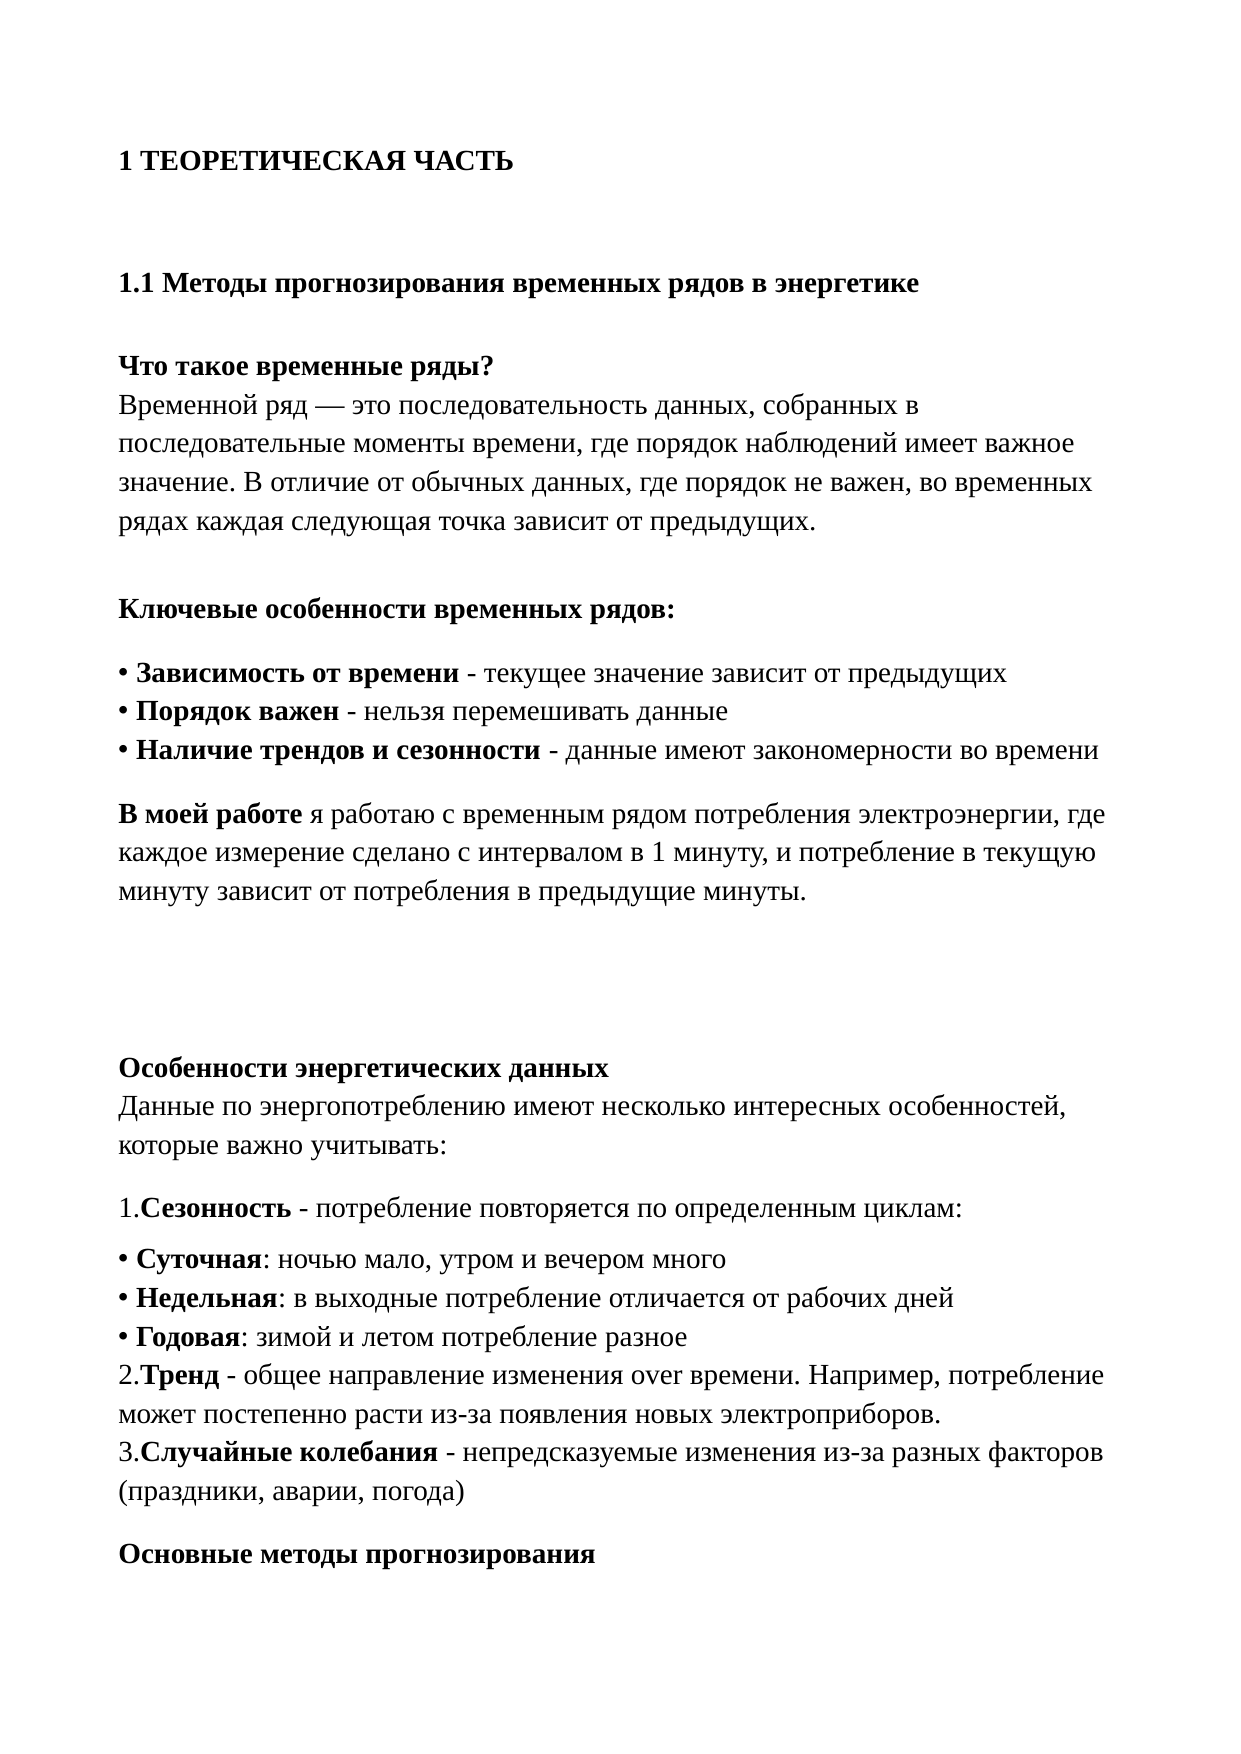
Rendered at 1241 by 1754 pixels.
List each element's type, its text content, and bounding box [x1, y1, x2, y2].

list Годовая: зимой и летом потребление разное [118, 1319, 1122, 1352]
text В моей работе я работаю с временным рядом потребления электроэнергии, где каждое измерение сделано с интервалом в 1 минуту, и потребление в текущую минуту зависит от потребления в предыдущие минуты. [118, 796, 1122, 906]
list Недельная: в выходные потребление отличается от рабочих дней [118, 1280, 1122, 1314]
text Особенности энергетических данных Данные по энергопотреблению имеют несколько интересных особенностей, которые важно учитывать: [118, 1050, 1122, 1161]
text Что такое временные ряды? Временной ряд — это последовательность данных, собранных в последовательные моменты времени, где порядок наблюдений имеет важное значение. В отличие от обычных данных, где порядок не важен, во временных рядах каждая следующая точка зависит от предыдущих. [118, 348, 1122, 536]
subtitle 1 ТЕОРЕТИЧЕСКАЯ ЧАСТЬ [118, 143, 1122, 177]
list Случайные колебания - непредсказуемые изменения из-за разных факторов (праздники, аварии, погода) [118, 1434, 1122, 1507]
list Зависимость от времени - текущее значение зависит от предыдущих [118, 655, 1122, 688]
list Наличие трендов и сезонности - данные имеют закономерности во времени [118, 732, 1122, 766]
list Тренд - общее направление изменения over времени. Например, потребление может постепенно расти из-за появления новых электроприборов. [118, 1357, 1122, 1429]
subtitle 1.1 Методы прогнозирования временных рядов в энергетике [118, 252, 1122, 298]
list Суточная: ночью мало, утром и вечером много [118, 1242, 1122, 1275]
list Сезонность - потребление повторяется по определенным циклам: [118, 1191, 1122, 1224]
text Основные методы прогнозирования [118, 1537, 1122, 1570]
list Порядок важен - нельзя перемешивать данные [118, 693, 1122, 727]
text Ключевые особенности временных рядов: [118, 591, 1122, 625]
